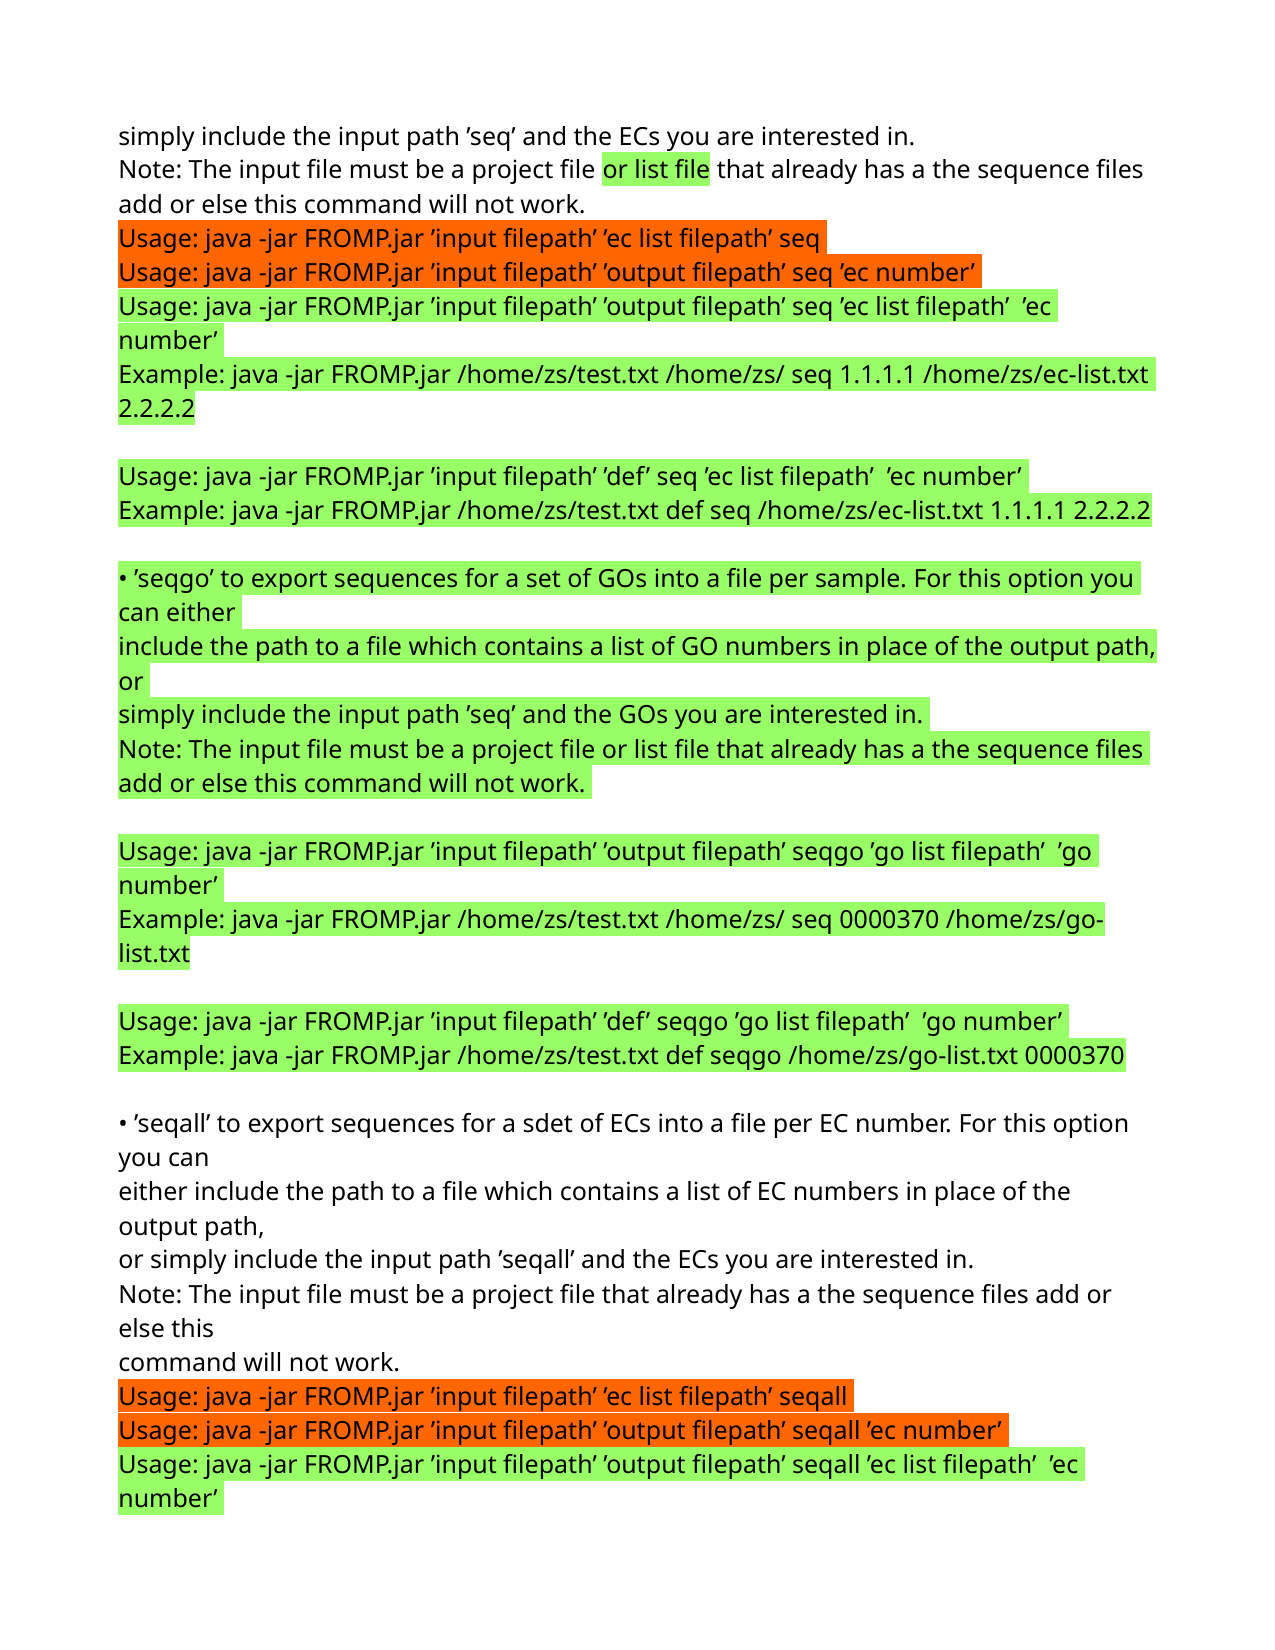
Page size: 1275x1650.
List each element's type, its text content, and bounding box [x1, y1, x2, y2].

text Usage: java -jar FROMP.jar ’input filepath’ ’output filepath’ seq ’ec number’ [118, 254, 1157, 288]
text either include the path to a file which contains a list of EC numbers in place of the output path, [118, 1174, 1157, 1242]
text • ’seqgo’ to export sequences for a set of GOs into a file per sample. For this option you can either [118, 561, 1157, 629]
text Note: The input file must be a project file or list file that already has a the sequence files add or else this command will not work. [118, 731, 1157, 799]
text Usage: java -jar FROMP.jar ’input filepath’ ’def’ seq ’ec list filepath’ ’ec number’ [118, 459, 1157, 493]
text Note: The input file must be a project file or list file that already has a the sequence files add or else this command will not work. [118, 152, 1157, 220]
text Example: java -jar FROMP.jar /home/zs/test.txt /home/zs/ seq 1.1.1.1 /home/zs/ec-list.txt 2.2.2.2 [118, 357, 1157, 425]
text Usage: java -jar FROMP.jar ’input filepath’ ’output filepath’ seqgo ’go list filepath’ ’go number’ [118, 833, 1157, 902]
text Usage: java -jar FROMP.jar ’input filepath’ ’output filepath’ seqall ’ec list filepath’ ’ec number’ [118, 1447, 1157, 1515]
text Usage: java -jar FROMP.jar ’input filepath’ ’ec list filepath’ seq [118, 220, 1157, 254]
text Example: java -jar FROMP.jar /home/zs/test.txt /home/zs/ seq 0000370 /home/zs/go-list.txt [118, 902, 1157, 970]
text • ’seqall’ to export sequences for a sdet of ECs into a file per EC number. For this option you can [118, 1106, 1157, 1174]
text simply include the input path ’seq’ and the GOs you are interested in. [118, 697, 1157, 731]
text simply include the input path ’seq’ and the ECs you are interested in. [118, 118, 1157, 152]
text include the path to a file which contains a list of GO numbers in place of the output path, or [118, 629, 1157, 697]
text Example: java -jar FROMP.jar /home/zs/test.txt def seq /home/zs/ec-list.txt 1.1.1.1 2.2.2.2 [118, 493, 1157, 527]
text Example: java -jar FROMP.jar /home/zs/test.txt def seqgo /home/zs/go-list.txt 0000370 [118, 1038, 1157, 1072]
text Note: The input file must be a project file that already has a the sequence files add or else this [118, 1276, 1157, 1344]
text Usage: java -jar FROMP.jar ’input filepath’ ’output filepath’ seqall ’ec number’ [118, 1412, 1157, 1447]
text or simply include the input path ’seqall’ and the ECs you are interested in. [118, 1242, 1157, 1276]
text Usage: java -jar FROMP.jar ’input filepath’ ’output filepath’ seq ’ec list filepath’ ’ec number’ [118, 288, 1157, 357]
text Usage: java -jar FROMP.jar ’input filepath’ ’ec list filepath’ seqall [118, 1378, 1157, 1412]
text command will not work. [118, 1344, 1157, 1378]
text Usage: java -jar FROMP.jar ’input filepath’ ’def’ seqgo ’go list filepath’ ’go number’ [118, 1004, 1157, 1038]
